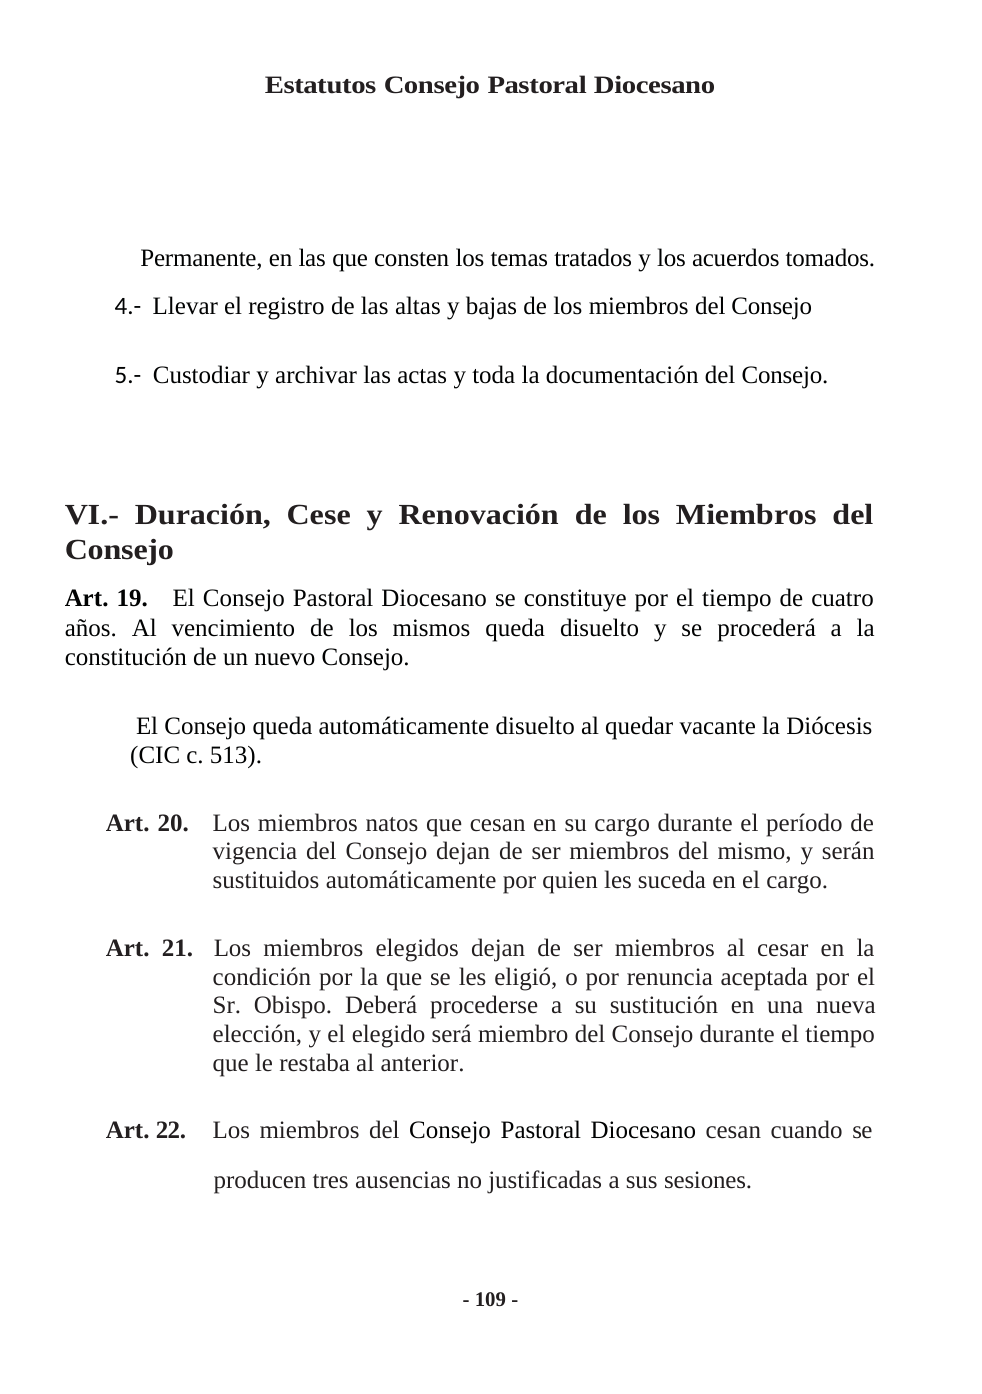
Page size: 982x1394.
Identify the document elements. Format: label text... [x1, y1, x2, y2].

text El Consejo queda automáticamente disuelto al quedar vacante la Diócesis (CIC c. 513). [130, 711, 917, 769]
text Permanente, en las que consten los temas tratados y los acuerdos tomados. [64, 243, 875, 272]
text Art. 20. Los miembros natos que cesan en su cargo durante el período de vigencia del Consejo dejan de ser miembros del mismo, y serán sustituidos automáticamente por quien les suceda en el cargo. [106, 808, 875, 894]
text Art. 19. El Consejo Pastoral Diocesano se constituye por el tiempo de cuatro años. Al vencimiento de los mismos queda disuelto y se procederá a la constitución de un nuevo Consejo. [64, 583, 875, 671]
text 5.- Custodiar y archivar las actas y toda la documentación del Consejo. [114, 359, 917, 389]
text 4.- Llevar el registro de las altas y bajas de los miembros del Consejo [114, 290, 917, 321]
subtitle VI.- Duración, Cese y Renovación de los Miembros del Consejo [64, 497, 875, 566]
text Art. 22. Los miembros del Consejo Pastoral Diocesano cesan cuando se [106, 1116, 917, 1144]
text Art. 21. Los miembros elegidos dejan de ser miembros al cesar en la condición por la que se les eligió, o por renuncia aceptada por el Sr. Obispo. Deberá procederse a su sustitución en una nueva elección, y el elegido será miembro del Consejo durante el tiempo que le restaba al anterior. [106, 933, 875, 1077]
text producen tres ausencias no justificadas a sus sesiones. [78, 1165, 887, 1194]
